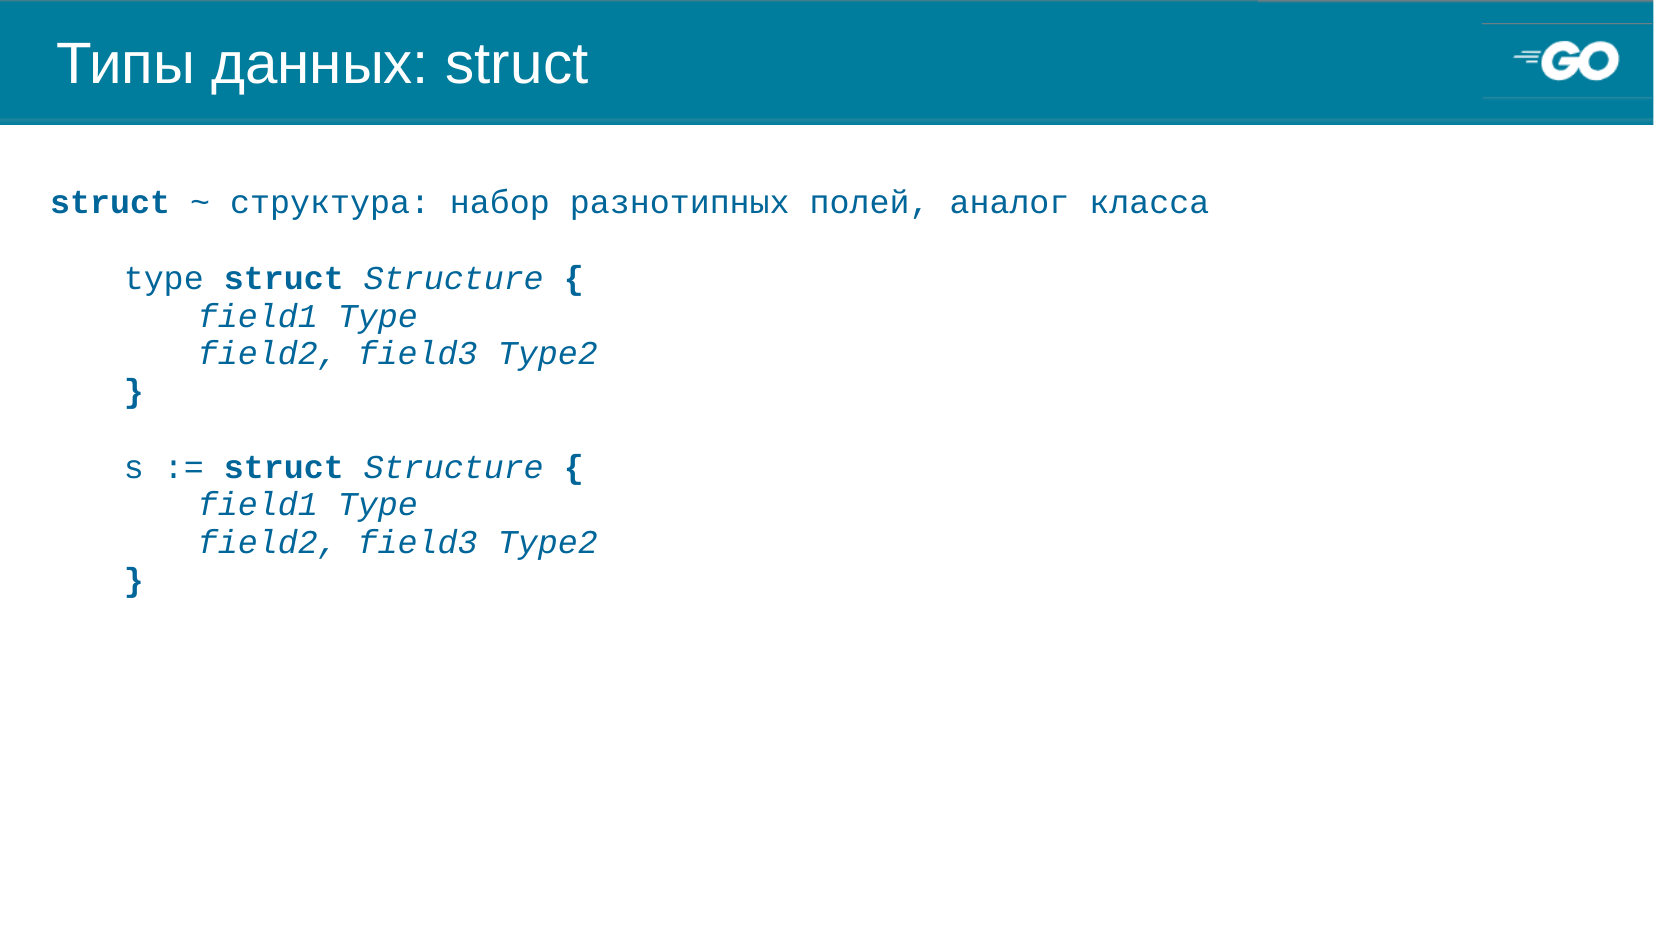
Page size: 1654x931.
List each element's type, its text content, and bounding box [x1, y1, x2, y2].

picture [1542, 41, 1619, 81]
text_box Типы данных: struct [41, 23, 1495, 104]
text_box struct ~ структура: набор разнотипных полей, аналог класса type struct Structure { field1 Type field2, field3 Type2 } s := struct Structure { field1 Type field2, field3 Type2 } [35, 141, 1619, 898]
